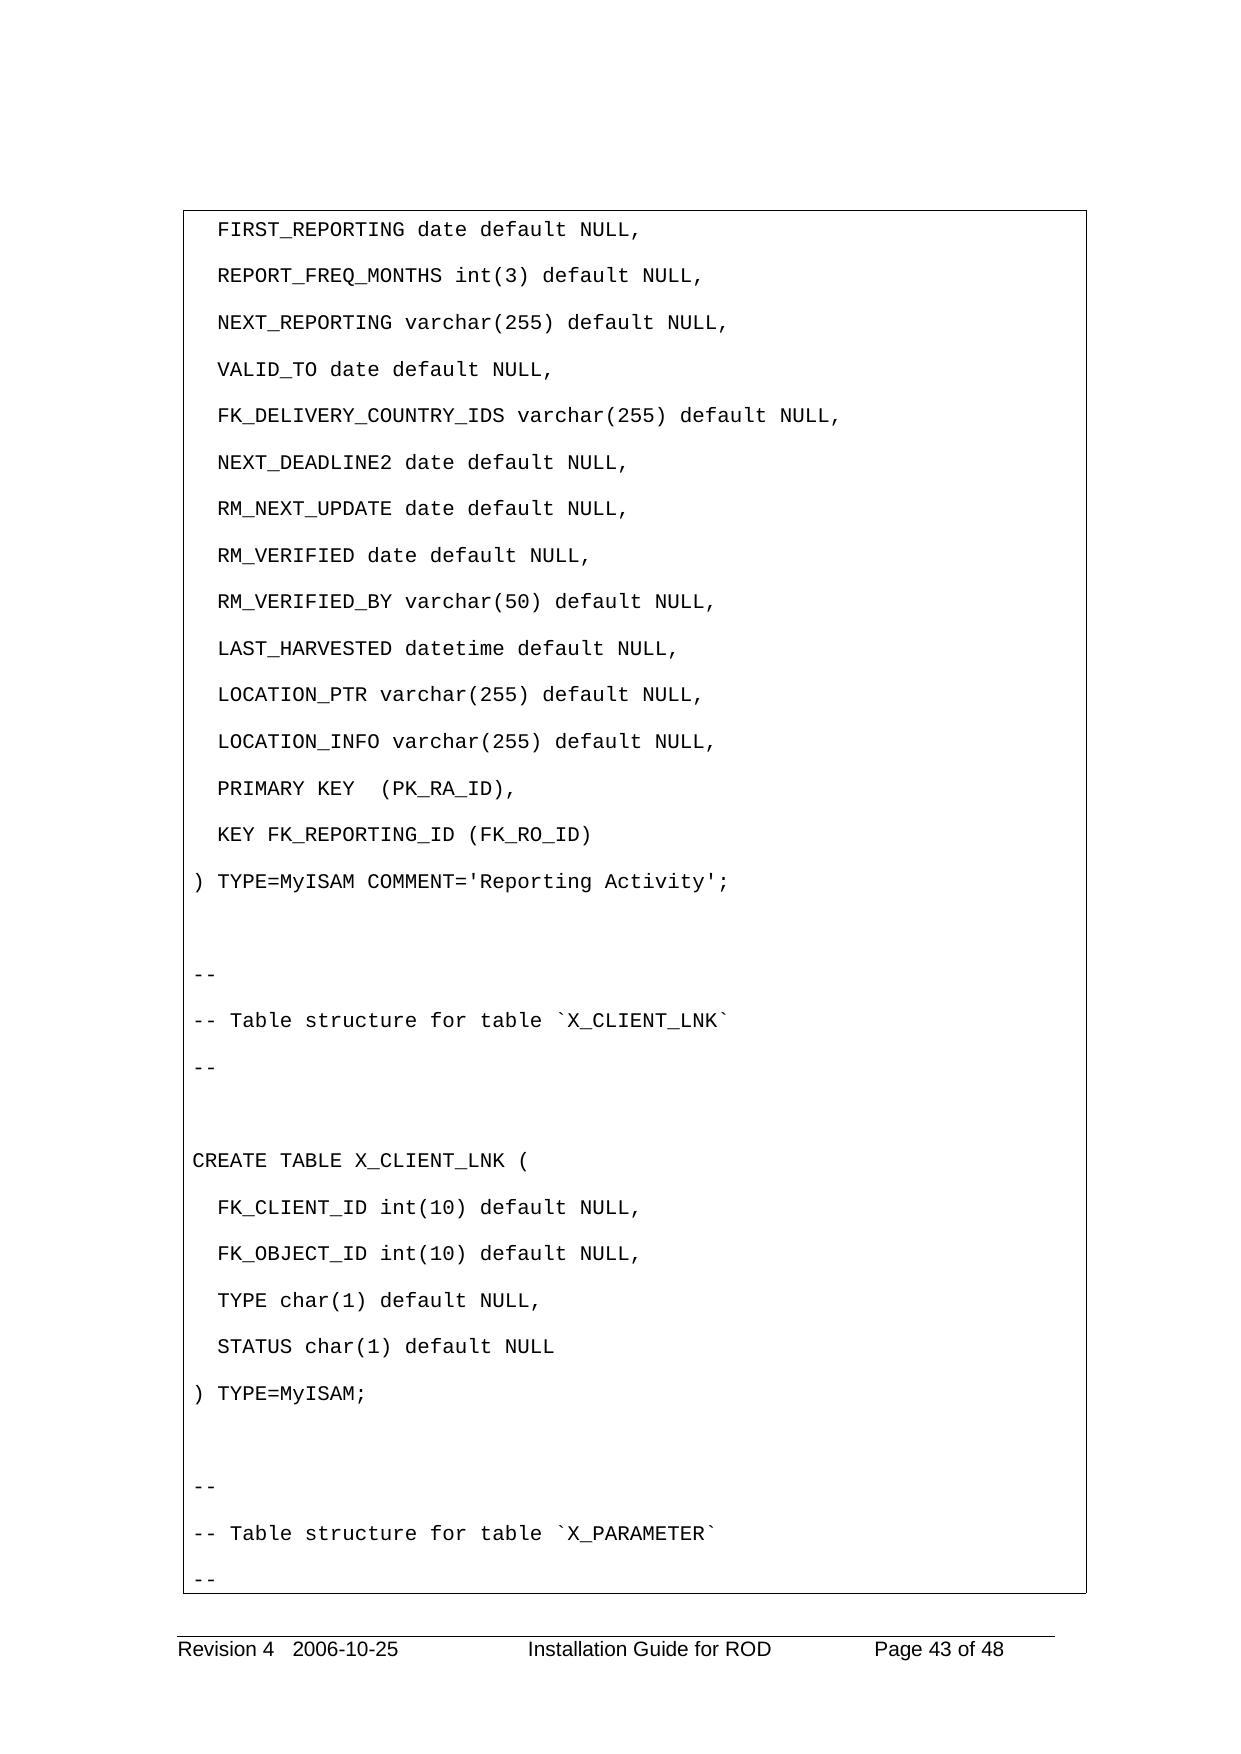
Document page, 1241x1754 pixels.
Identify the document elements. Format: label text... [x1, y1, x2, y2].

text -- Table structure for table `X_CLIENT_LNK` [184, 1002, 1086, 1034]
text LAST_HARVESTED datetime default NULL, [184, 629, 1086, 661]
text LOCATION_INFO varchar(255) default NULL, [184, 722, 1086, 754]
text RM_VERIFIED date default NULL, [184, 536, 1086, 568]
text -- [184, 955, 1086, 987]
text LOCATION_PTR varchar(255) default NULL, [184, 676, 1086, 708]
text -- [184, 1048, 1086, 1080]
text VALID_TO date default NULL, [184, 350, 1086, 382]
text FK_DELIVERY_COUNTRY_IDS varchar(255) default NULL, [184, 397, 1086, 428]
text -- [184, 1561, 1086, 1593]
text -- [184, 1467, 1086, 1499]
text NEXT_REPORTING varchar(255) default NULL, [184, 303, 1086, 335]
text FIRST_REPORTING date default NULL, [184, 211, 1086, 242]
text FK_OBJECT_ID int(10) default NULL, [184, 1235, 1086, 1267]
text PRIMARY KEY (PK_RA_ID), [184, 769, 1086, 801]
text FK_CLIENT_ID int(10) default NULL, [184, 1188, 1086, 1220]
text CREATE TABLE X_CLIENT_LNK ( [184, 1142, 1086, 1173]
text RM_NEXT_UPDATE date default NULL, [184, 490, 1086, 522]
text -- Table structure for table `X_PARAMETER` [184, 1514, 1086, 1546]
text RM_VERIFIED_BY varchar(50) default NULL, [184, 583, 1086, 615]
text STATUS char(1) default NULL [184, 1328, 1086, 1360]
text ) TYPE=MyISAM; [184, 1374, 1086, 1406]
text TYPE char(1) default NULL, [184, 1281, 1086, 1313]
text ) TYPE=MyISAM COMMENT='Reporting Activity'; [184, 862, 1086, 894]
text REPORT_FREQ_MONTHS int(3) default NULL, [184, 257, 1086, 289]
text KEY FK_REPORTING_ID (FK_RO_ID) [184, 816, 1086, 848]
text NEXT_DEADLINE2 date default NULL, [184, 443, 1086, 475]
